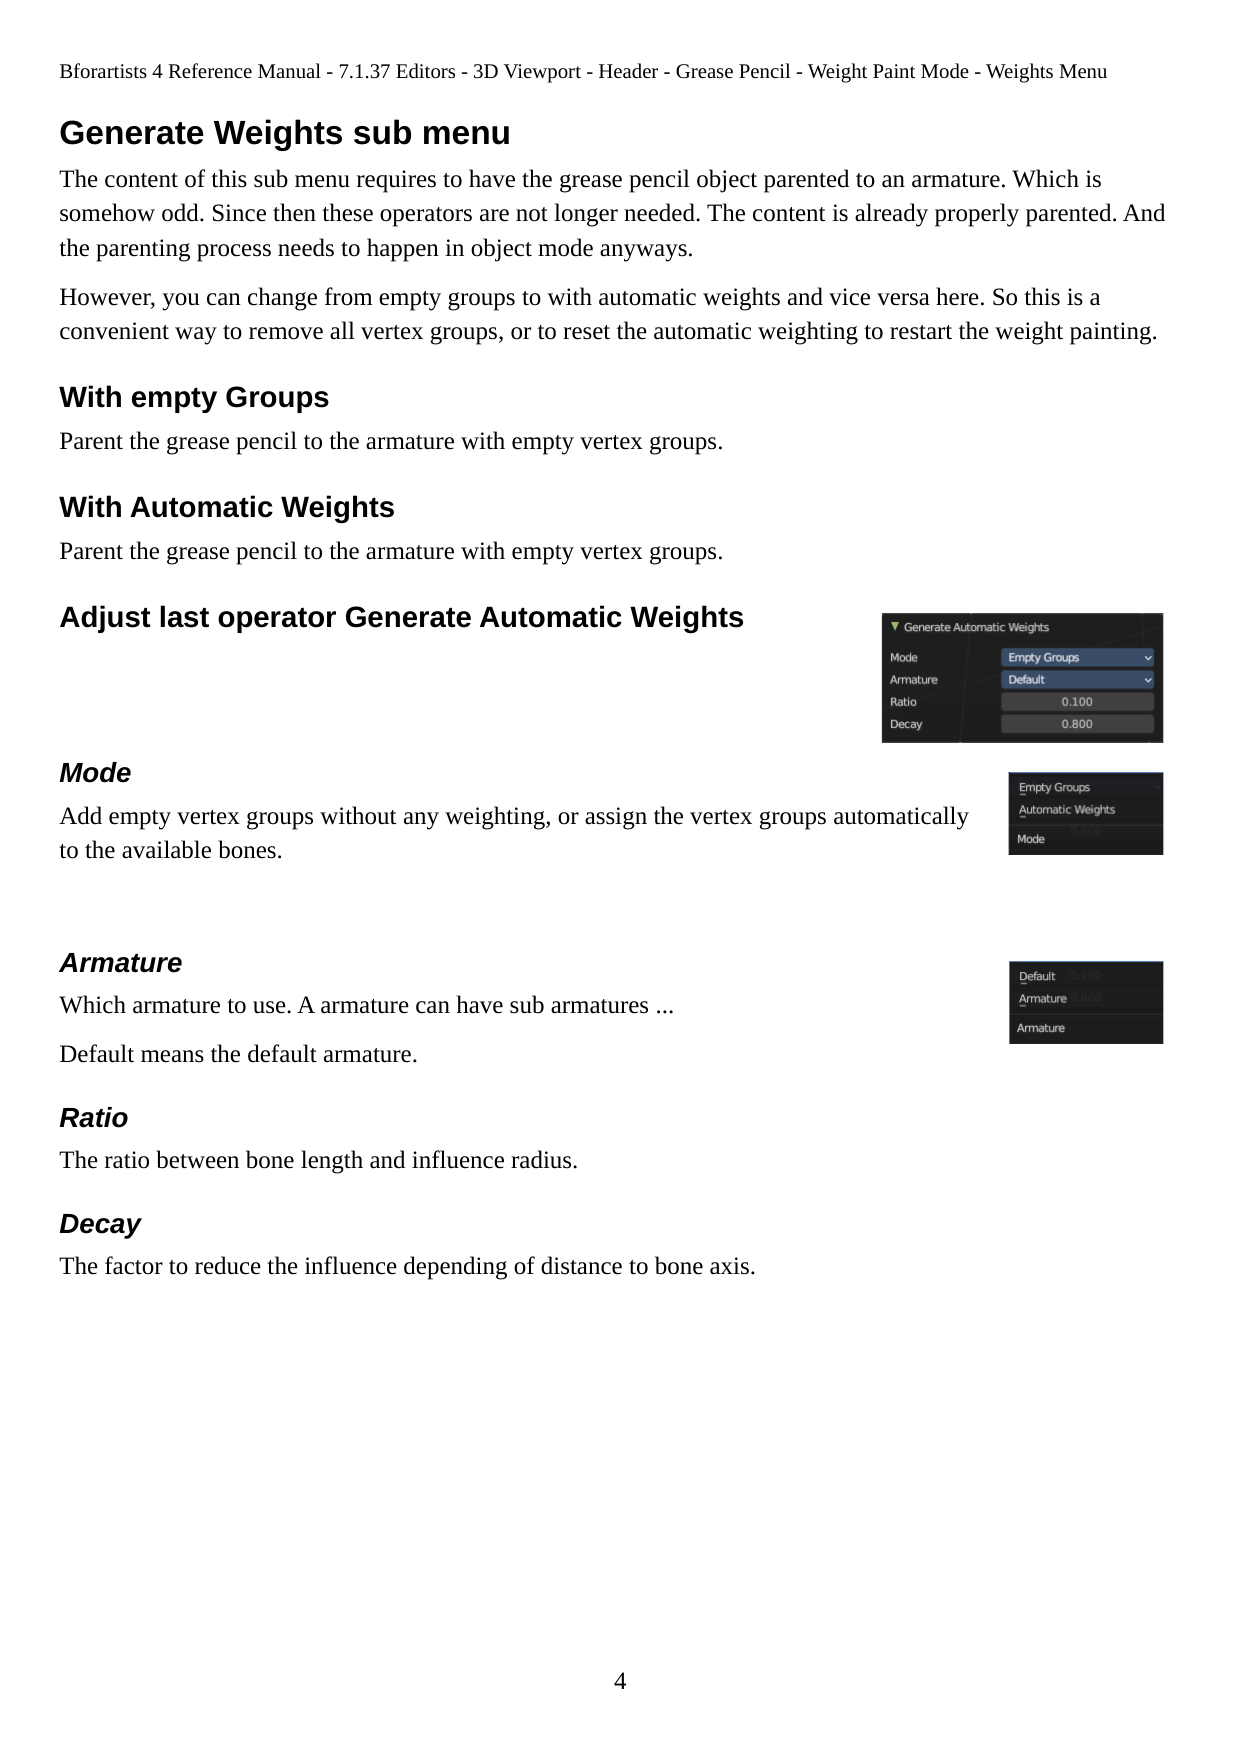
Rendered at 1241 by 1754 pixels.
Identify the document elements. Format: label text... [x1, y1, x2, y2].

subtitle With empty Groups [59, 380, 1181, 414]
subtitle With Automatic Weights [59, 490, 1181, 523]
picture [881, 613, 1164, 743]
text Parent the grease pencil to the armature with empty vertex groups. [59, 536, 1181, 565]
subtitle Armature [59, 946, 1181, 978]
text The content of this sub menu requires to have the grease pencil object parented to an armature. Which is somehow odd. Since then these operators are not longer needed. The content is already properly parented. And the parenting process needs to happen in object mode anyways. [59, 164, 1181, 261]
text However, you can change from empty groups to with automatic weights and vice versa here. So this is a convenient way to remove all vertex groups, or to reset the automatic weighting to restart the weight painting. [59, 282, 1181, 345]
subtitle Mode [59, 757, 1181, 788]
subtitle Decay [59, 1207, 1181, 1239]
text Parent the grease pencil to the armature with empty vertex groups. [59, 426, 1181, 455]
subtitle Generate Weights sub menu [59, 113, 1181, 151]
subtitle Ratio [59, 1101, 1181, 1133]
text Which armature to use. A armature can have sub armatures ... [59, 990, 1009, 1019]
picture [1009, 961, 1164, 1044]
text The factor to reduce the influence depending of distance to bone axis. [59, 1251, 1181, 1280]
text The ratio between bone length and influence radius. [59, 1145, 1181, 1174]
subtitle Adjust last operator Generate Automatic Weights [59, 600, 1181, 633]
text Default means the default armature. [59, 1039, 1181, 1068]
picture [1008, 772, 1164, 855]
text Add empty vertex groups without any weighting, or assign the vertex groups automatically to the available bones. [59, 801, 1181, 864]
